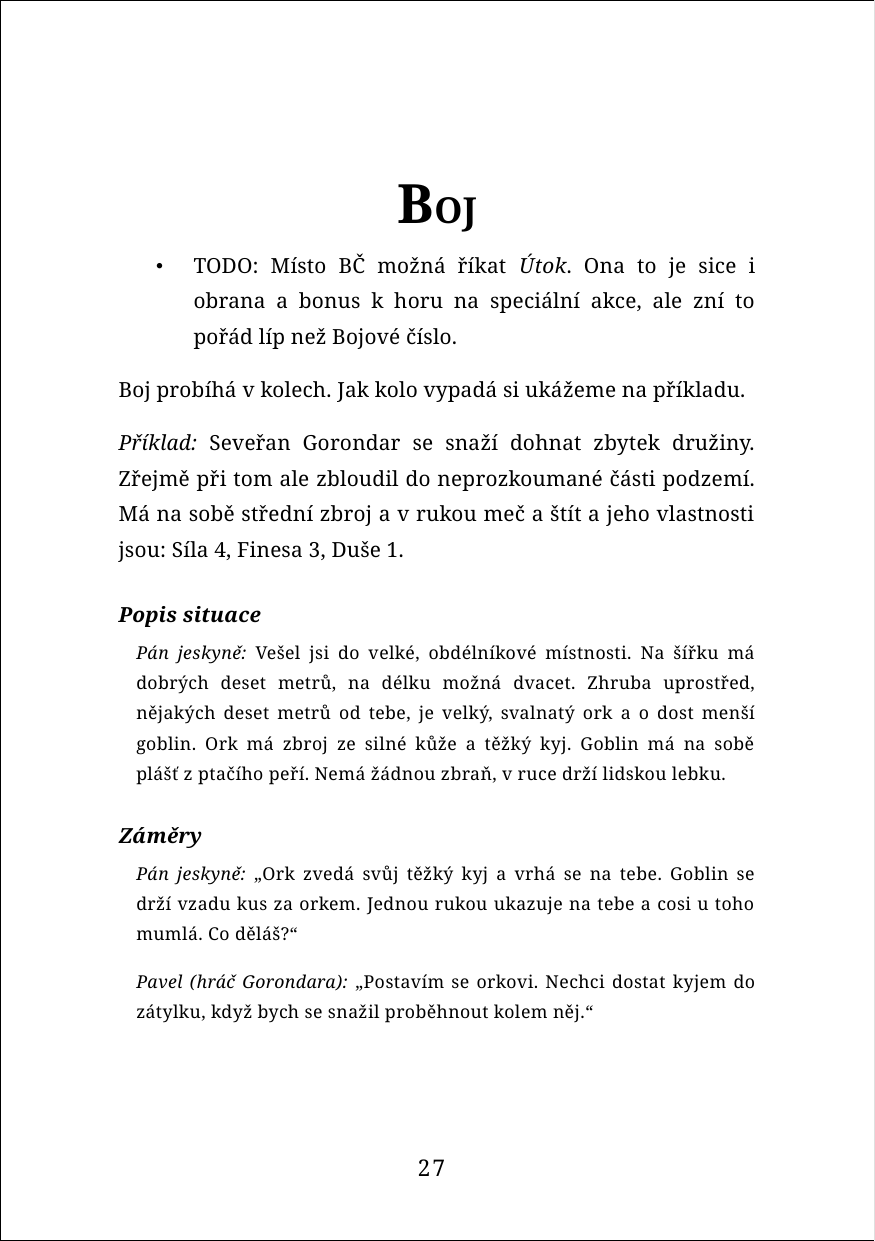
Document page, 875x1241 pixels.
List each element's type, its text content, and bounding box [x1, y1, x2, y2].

text Pán jeskyně: „Ork zvedá svůj těžký kyj a vrhá se na tebe. Goblin se drží vzadu kus za orkem. Jednou rukou ukazuje na tebe a cosi u toho mumlá. Co děláš?“ [136, 861, 756, 946]
subtitle Boj [118, 166, 756, 239]
list TODO: Místo BČ možná říkat Útok. Ona to je sice i obrana a bonus k horu na speciální akce, ale zní to pořád líp než Bojové číslo. [156, 251, 756, 351]
text Pán jeskyně: Vešel jsi do velké, obdélníkové místnosti. Na šířku má dobrých deset metrů, na délku možná dvacet. Zhruba uprostřed, nějakých deset metrů od tebe, je velký, svalnatý ork a o dost menší goblin. Ork má zbroj ze silné kůže a těžký kyj. Goblin má na sobě plášť z ptačího peří. Nemá žádnou zbraň, v ruce drží lidskou lebku. [136, 640, 756, 785]
text Pavel (hráč Gorondara): „Postavím se orkovi. Nechci dostat kyjem do zátylku, když bych se snažil proběhnout kolem něj.“ [136, 969, 756, 1024]
subtitle Záměry [118, 821, 756, 849]
text Boj probíhá v kolech. Jak kolo vypadá si ukážeme na příkladu. [118, 375, 756, 404]
subtitle Popis situace [118, 600, 756, 628]
text Příklad: Seveřan Gorondar se snaží dohnat zbytek družiny. Zřejmě při tom ale zbloudil do neprozkoumané části podzemí. Má na sobě střední zbroj a v rukou meč a štít a jeho vlastnosti jsou: Síla 4, Finesa 3, Duše 1. [118, 428, 756, 563]
